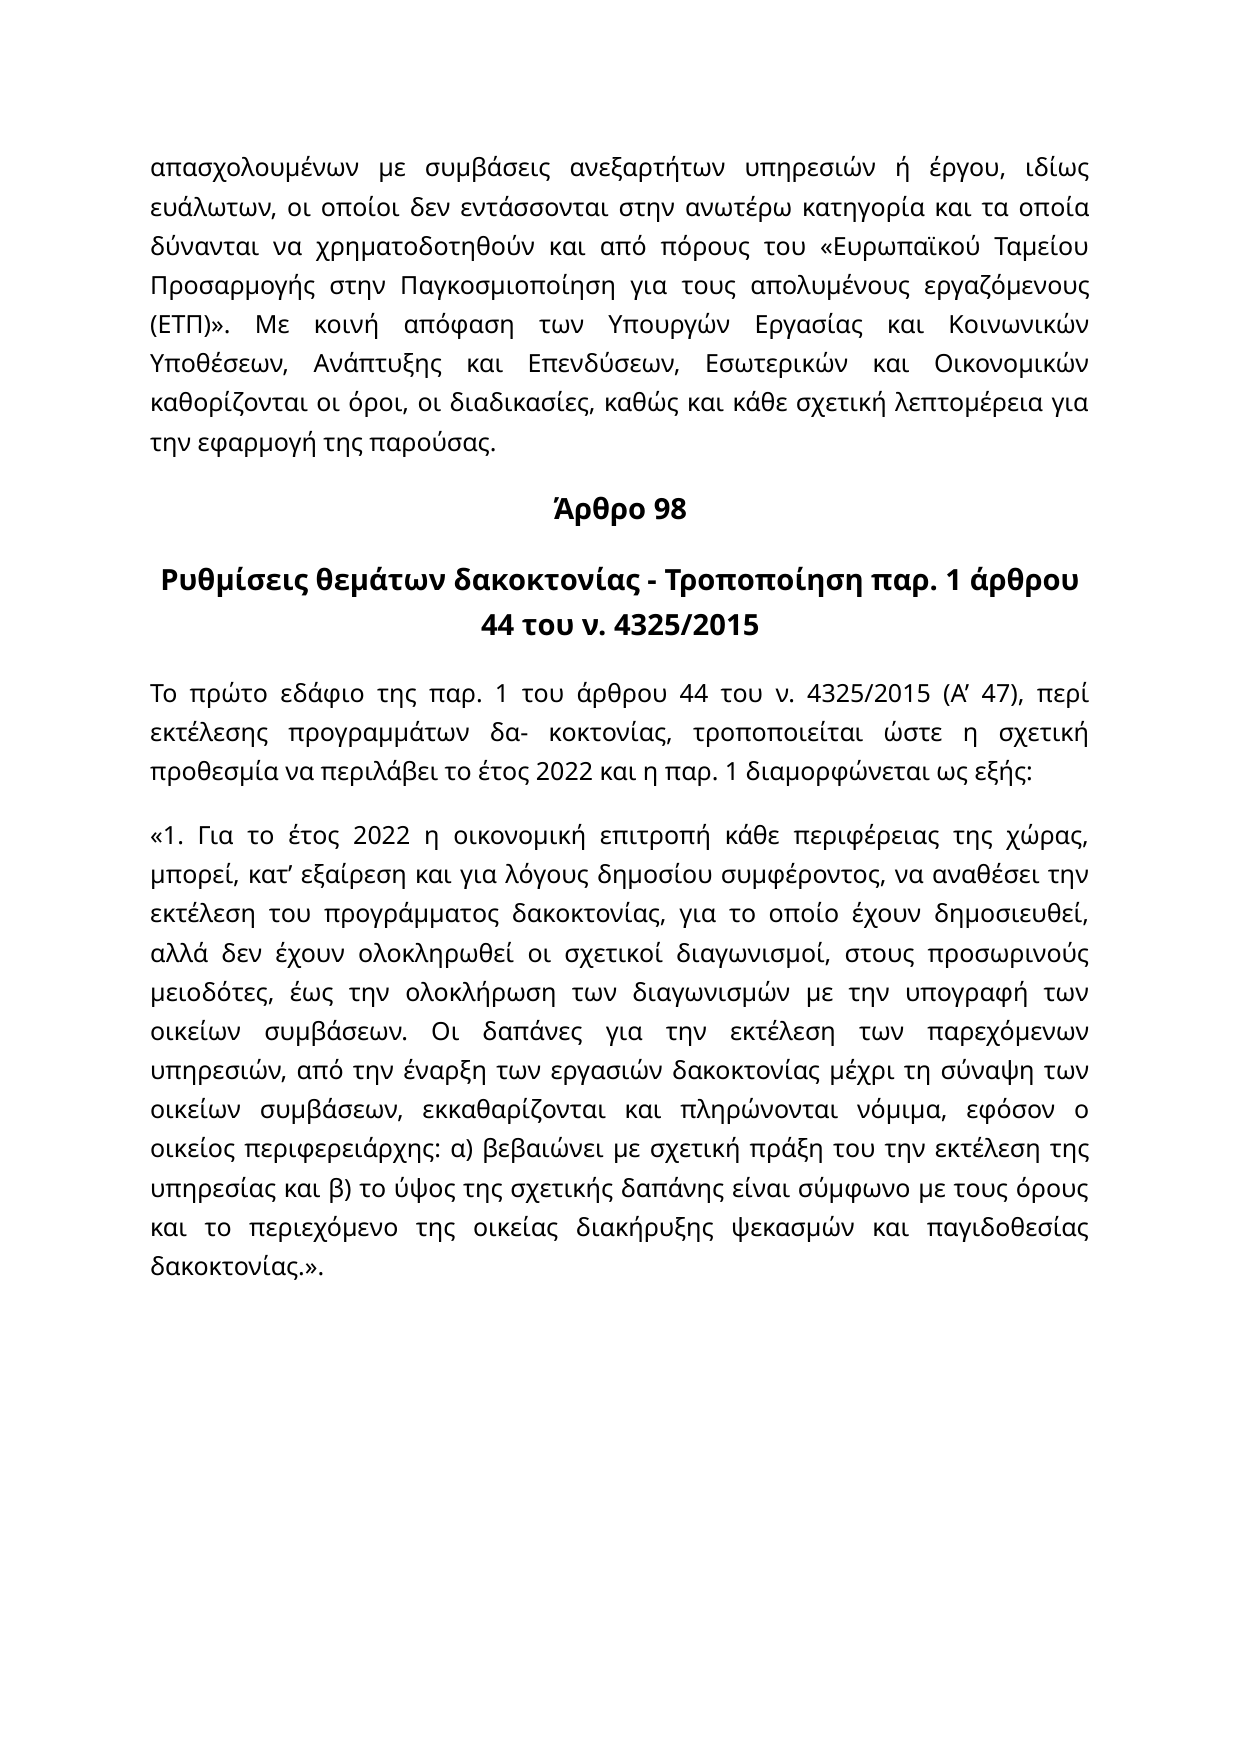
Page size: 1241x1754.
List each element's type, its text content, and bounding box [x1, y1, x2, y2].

subtitle Ρυθμίσεις θεμάτων δακοκτονίας - Τροποποίηση παρ. 1 άρθρου 44 του ν. 4325/2015 [150, 559, 1090, 644]
subtitle Άρθρο 98 [150, 488, 1090, 528]
text Το πρώτο εδάφιο της παρ. 1 του άρθρου 44 του ν. 4325/2015 (Α’ 47), περί εκτέλεσης προγραμμάτων δα- κοκτονίας, τροποποιείται ώστε η σχετική προθεσμία να περιλάβει το έτος 2022 και η παρ. 1 διαμορφώνεται ως εξής: [150, 675, 1090, 788]
text απασχολουμένων με συμβάσεις ανεξαρτήτων υπηρεσιών ή έργου, ιδίως ευάλωτων, οι οποίοι δεν εντάσσονται στην ανωτέρω κατηγορία και τα οποία δύνανται να χρηματοδοτηθούν και από πόρους του «Ευρωπαϊκού Ταμείου Προσαρμογής στην Παγκοσμιοποίηση για τους απολυμένους εργαζόμενους (ΕΤΠ)». Με κοινή απόφαση των Υπουργών Εργασίας και Κοινωνικών Υποθέσεων, Ανάπτυξης και Επενδύσεων, Εσωτερικών και Οικονομικών καθορίζονται οι όροι, οι διαδικασίες, καθώς και κάθε σχετική λεπτομέρεια για την εφαρμογή της παρούσας. [150, 150, 1090, 458]
text «1. Για το έτος 2022 η οικονομική επιτροπή κάθε περιφέρειας της χώρας, μπορεί, κατ’ εξαίρεση και για λόγους δημοσίου συμφέροντος, να αναθέσει την εκτέλεση του προγράμματος δακοκτονίας, για το οποίο έχουν δημοσιευθεί, αλλά δεν έχουν ολοκληρωθεί οι σχετικοί διαγωνισμοί, στους προσωρινούς μειοδότες, έως την ολοκλήρωση των διαγωνισμών με την υπογραφή των οικείων συμβάσεων. Οι δαπάνες για την εκτέλεση των παρεχόμενων υπηρεσιών, από την έναρξη των εργασιών δακοκτονίας μέχρι τη σύναψη των οικείων συμβάσεων, εκκαθαρίζονται και πληρώνονται νόμιμα, εφόσον ο οικείος περιφερειάρχης: α) βεβαιώνει με σχετική πράξη του την εκτέλεση της υπηρεσίας και β) το ύψος της σχετικής δαπάνης είναι σύμφωνο με τους όρους και το περιεχόμενο της οικείας διακήρυξης ψεκασμών και παγιδοθεσίας δακοκτονίας.». [150, 818, 1090, 1283]
